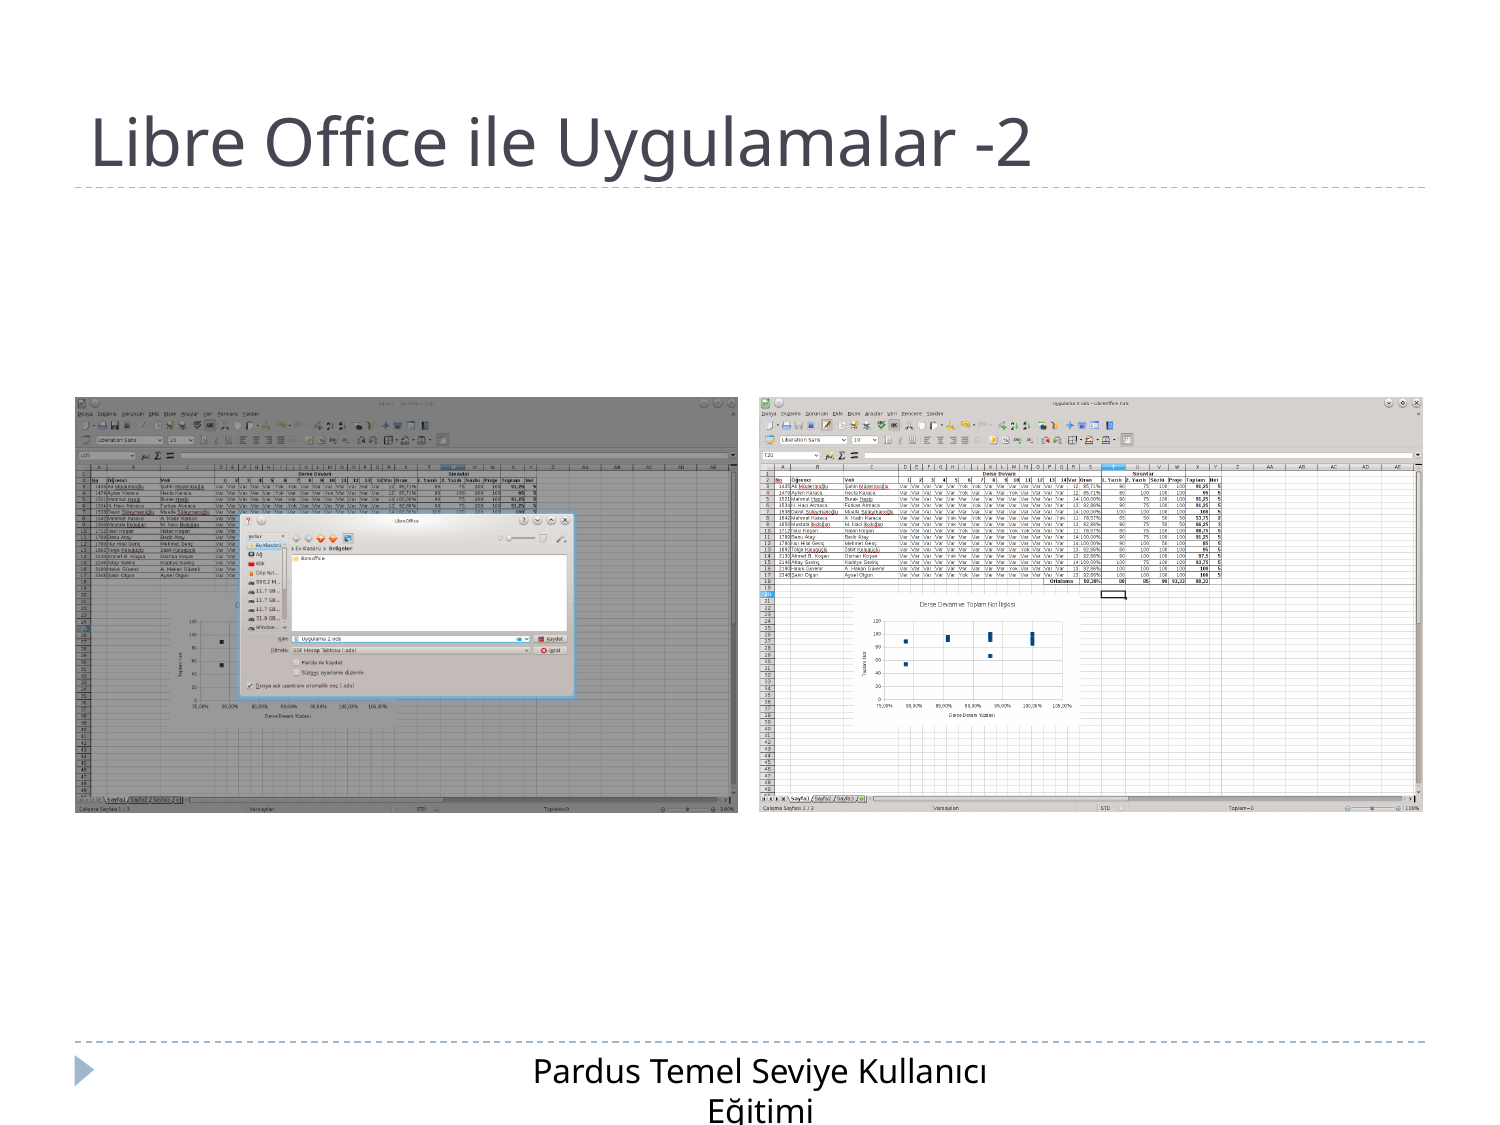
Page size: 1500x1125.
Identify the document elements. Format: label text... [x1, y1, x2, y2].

picture [75, 397, 738, 813]
title Libre Office ile Uygulamalar -2 [75, 37, 1425, 188]
picture [759, 397, 1423, 812]
